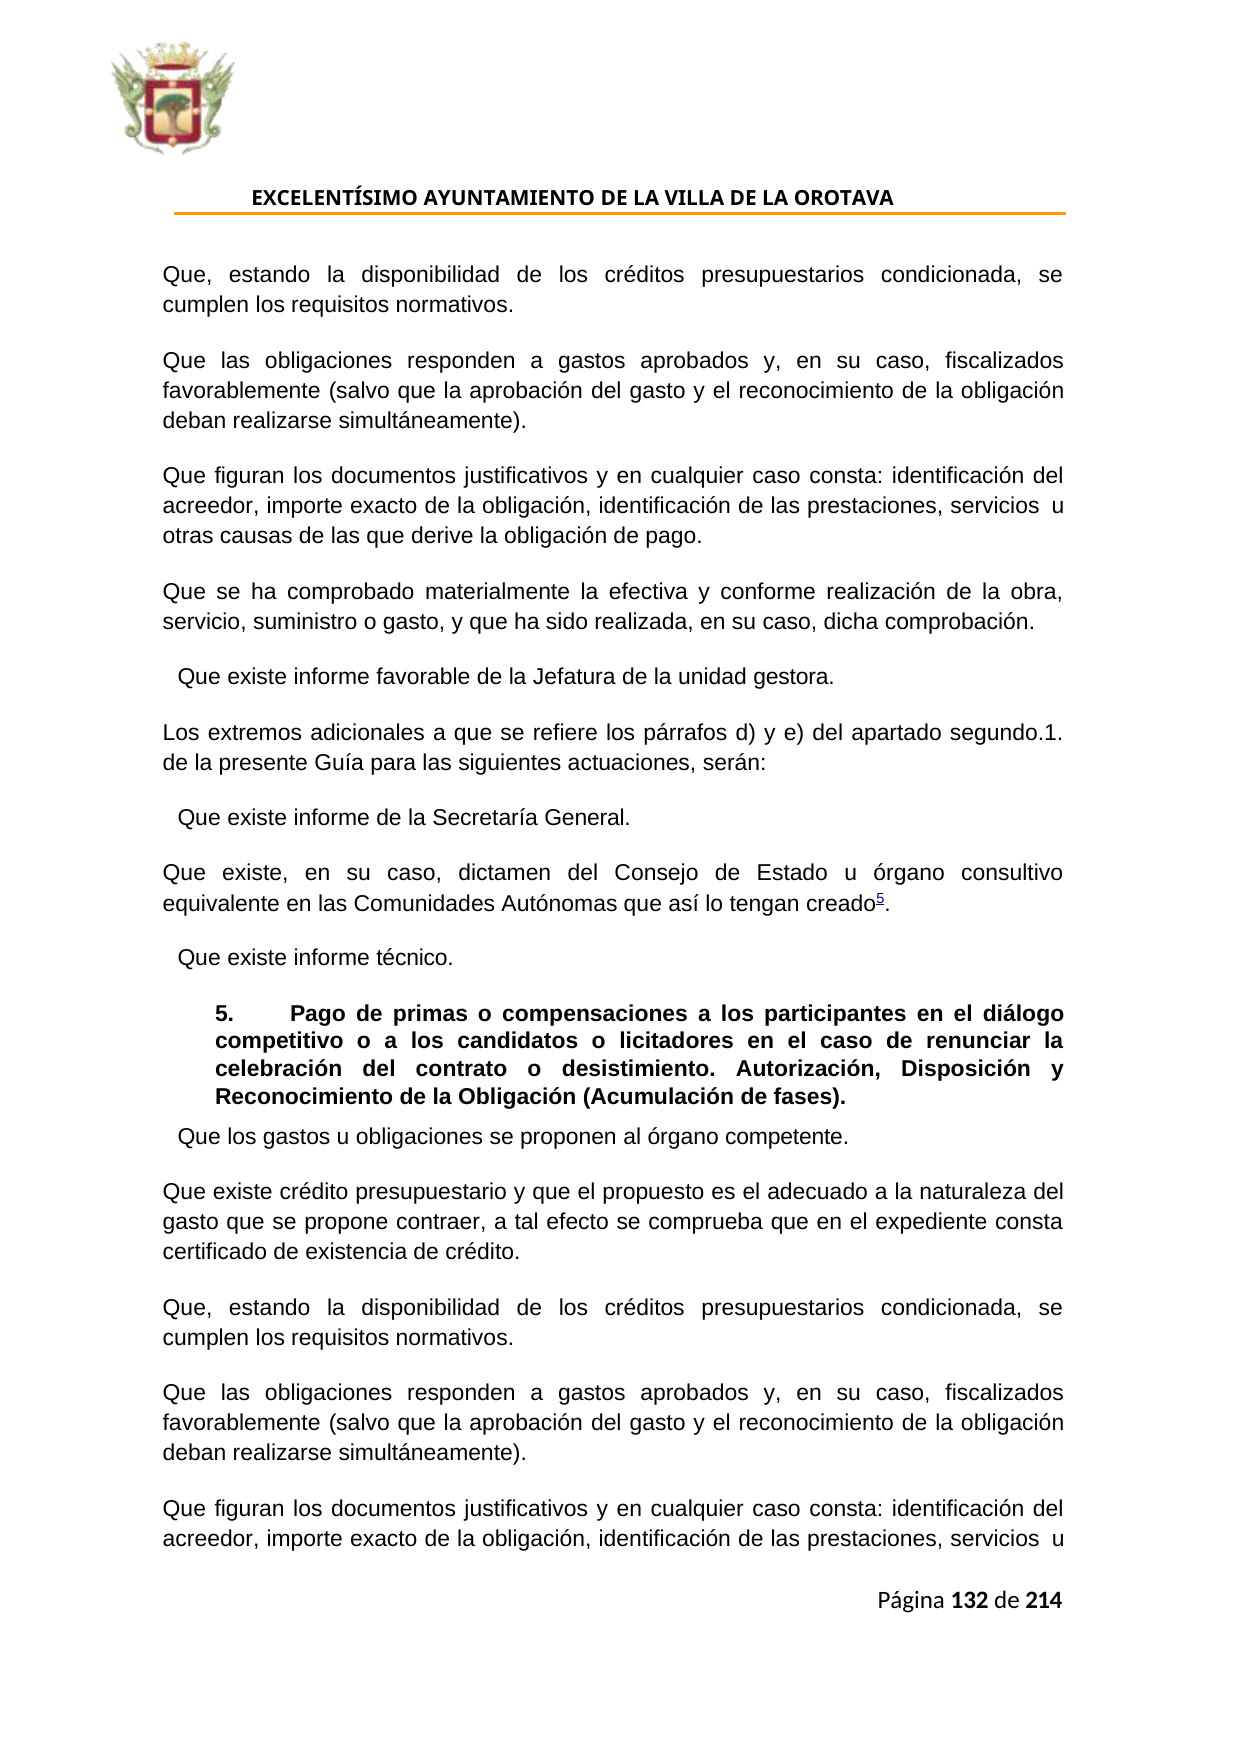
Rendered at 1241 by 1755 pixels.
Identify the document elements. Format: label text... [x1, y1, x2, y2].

text Que existe, en su caso, dictamen del Consejo de Estado u órgano consultivo equivalente en las Comunidades Autónomas que así lo tengan creado5. [162, 859, 1064, 916]
text Que los gastos u obligaciones se proponen al órgano competente. [177, 1123, 1078, 1149]
text Que existe informe favorable de la Jefatura de la unidad gestora. [177, 663, 1078, 689]
text Que figuran los documentos justificativos y en cualquier caso consta: identificación del acreedor, importe exacto de la obligación, identificación de las prestaciones, servicios u otras causas de las que derive la obligación de pago. [162, 462, 1064, 549]
text Que existe crédito presupuestario y que el propuesto es el adecuado a la naturaleza del gasto que se propone contraer, a tal efecto se comprueba que en el expediente consta certificado de existencia de crédito. [162, 1178, 1064, 1264]
text Que existe informe técnico. [177, 944, 1078, 971]
list Pago de primas o compensaciones a los participantes en el diálogo competitivo o a los candidatos o licitadores en el caso de renunciar la celebración del contrato o desistimiento. Autorización, Disposición y Reconocimiento de la Obligación (Acumulación de fases). [215, 1000, 1064, 1109]
text Que figuran los documentos justificativos y en cualquier caso consta: identificación del acreedor, importe exacto de la obligación, identificación de las prestaciones, servicios u [162, 1494, 1064, 1551]
text Que las obligaciones responden a gastos aprobados y, en su caso, fiscalizados favorablemente (salvo que la aprobación del gasto y el reconocimiento de la obligación deban realizarse simultáneamente). [162, 347, 1064, 433]
text Que las obligaciones responden a gastos aprobados y, en su caso, fiscalizados favorablemente (salvo que la aprobación del gasto y el reconocimiento de la obligación deban realizarse simultáneamente). [162, 1379, 1064, 1466]
text Que, estando la disponibilidad de los créditos presupuestarios condicionada, se cumplen los requisitos normativos. [162, 261, 1064, 318]
text Que existe informe de la Secretaría General. [177, 804, 1078, 830]
text Los extremos adicionales a que se refiere los párrafos d) y e) del apartado segundo.1. de la presente Guía para las siguientes actuaciones, serán: [162, 719, 1064, 775]
text Que, estando la disponibilidad de los créditos presupuestarios condicionada, se cumplen los requisitos normativos. [162, 1293, 1064, 1350]
text Que se ha comprobado materialmente la efectiva y conforme realización de la obra, servicio, suministro o gasto, y que ha sido realizada, en su caso, dicha comprobación. [162, 578, 1064, 634]
